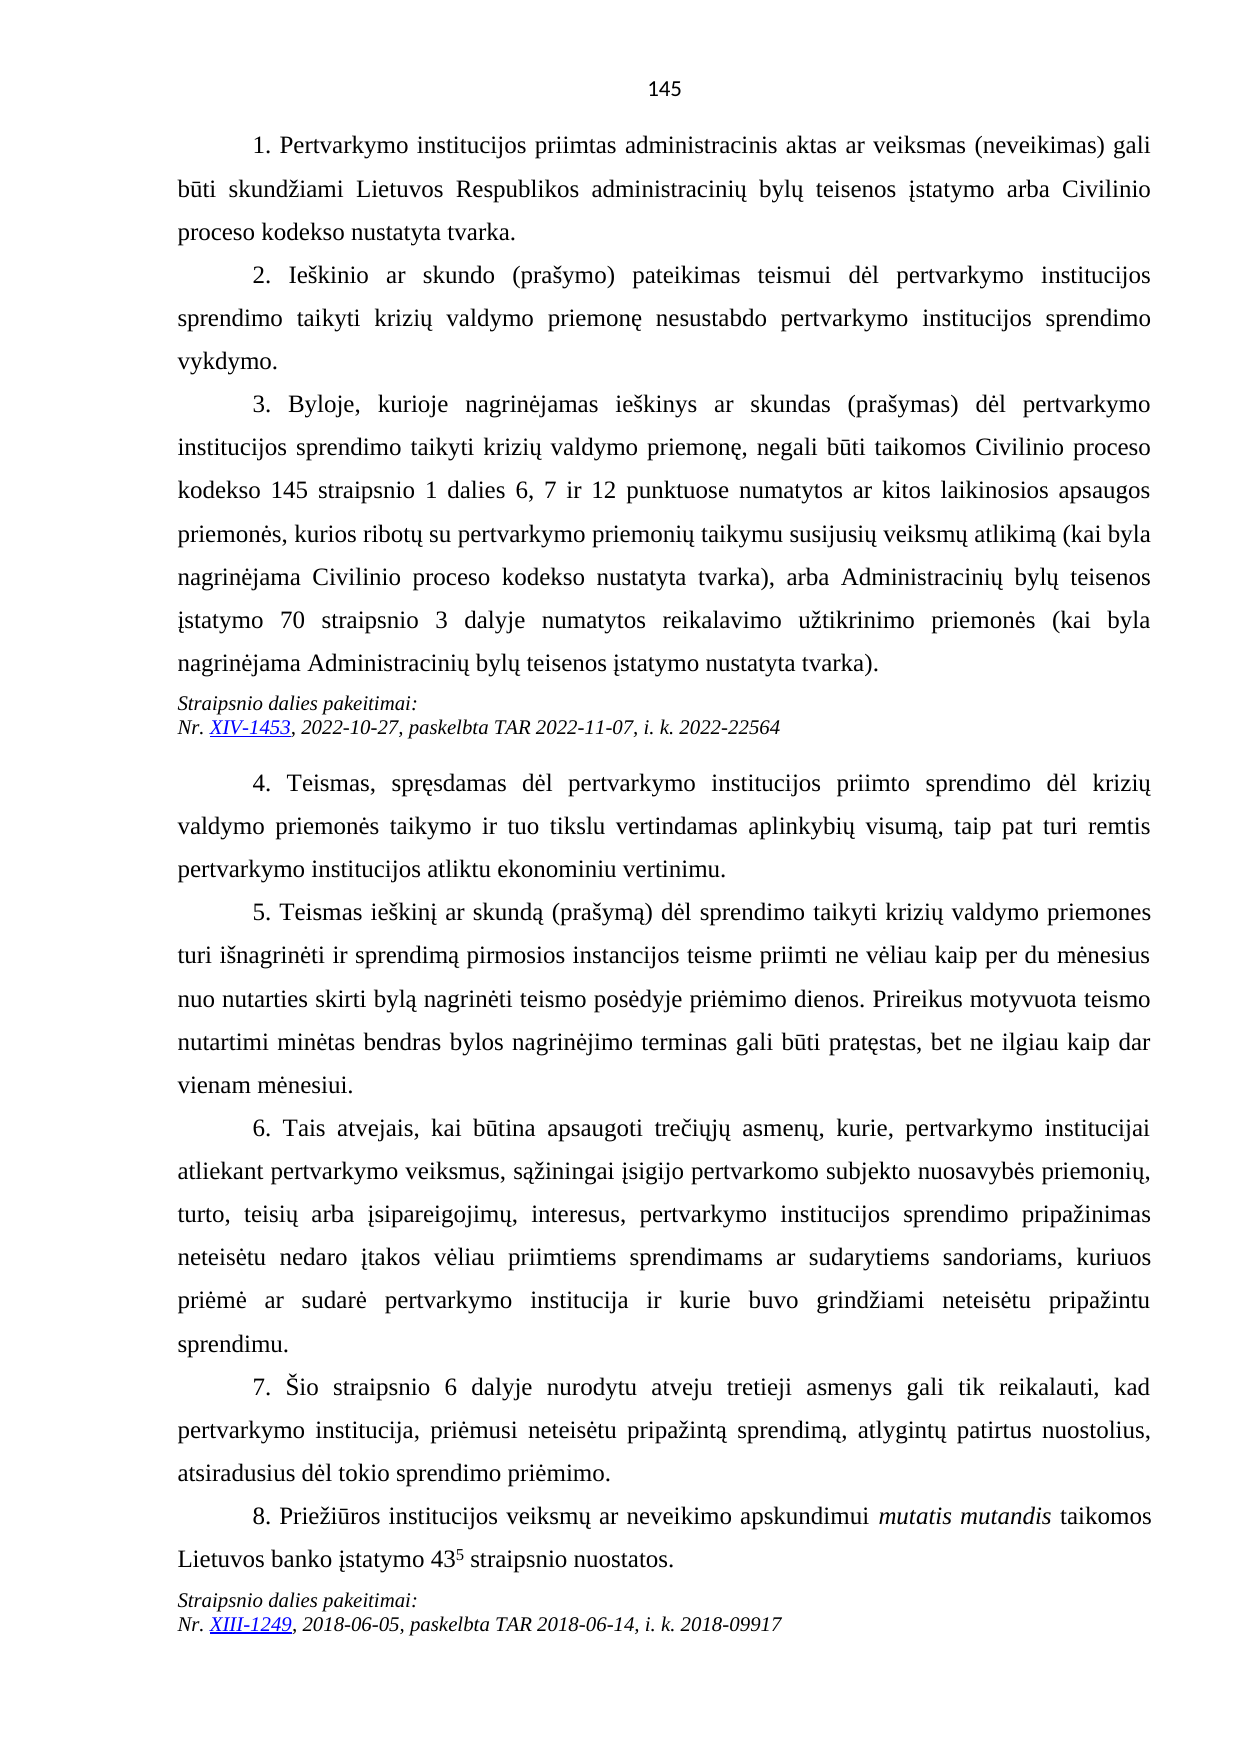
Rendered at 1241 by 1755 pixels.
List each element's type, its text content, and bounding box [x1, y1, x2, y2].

text 1. Pertvarkymo institucijos priimtas administracinis aktas ar veiksmas (neveikimas) gali būti skundžiami Lietuvos Respublikos administracinių bylų teisenos įstatymo arba Civilinio proceso kodekso nustatyta tvarka. [177, 131, 1152, 246]
text 5. Teismas ieškinį ar skundą (prašymą) dėl sprendimo taikyti krizių valdymo priemones turi išnagrinėti ir sprendimą pirmosios instancijos teisme priimti ne vėliau kaip per du mėnesius nuo nutarties skirti bylą nagrinėti teismo posėdyje priėmimo dienos. Prireikus motyvuota teismo nutartimi minėtas bendras bylos nagrinėjimo terminas gali būti pratęstas, bet ne ilgiau kaip dar vienam mėnesiui. [177, 897, 1152, 1099]
text 8. Priežiūros institucijos veiksmų ar neveikimo apskundimui mutatis mutandis taikomos Lietuvos banko įstatymo 435 straipsnio nuostatos. [177, 1501, 1152, 1573]
text 2. Ieškinio ar skundo (prašymo) pateikimas teismui dėl pertvarkymo institucijos sprendimo taikyti krizių valdymo priemonę nesustabdo pertvarkymo institucijos sprendimo vykdymo. [177, 260, 1152, 375]
text 7. Šio straipsnio 6 dalyje nurodytu atveju tretieji asmenys gali tik reikalauti, kad pertvarkymo institucija, priėmusi neteisėtu pripažintą sprendimą, atlygintų patirtus nuostolius, atsiradusius dėl tokio sprendimo priėmimo. [177, 1372, 1152, 1487]
text Nr. XIII-1249, 2018-06-05, paskelbta TAR 2018-06-14, i. k. 2018-09917 [177, 1612, 1152, 1636]
text 3. Byloje, kurioje nagrinėjamas ieškinys ar skundas (prašymas) dėl pertvarkymo institucijos sprendimo taikyti krizių valdymo priemonę, negali būti taikomos Civilinio proceso kodekso 145 straipsnio 1 dalies 6, 7 ir 12 punktuose numatytos ar kitos laikinosios apsaugos priemonės, kurios ribotų su pertvarkymo priemonių taikymu susijusių veiksmų atlikimą (kai byla nagrinėjama Civilinio proceso kodekso nustatyta tvarka), arba Administracinių bylų teisenos įstatymo 70 straipsnio 3 dalyje numatytos reikalavimo užtikrinimo priemonės (kai byla nagrinėjama Administracinių bylų teisenos įstatymo nustatyta tvarka). [177, 389, 1152, 677]
text Nr. XIV-1453, 2022-10-27, paskelbta TAR 2022-11-07, i. k. 2022-22564 [177, 715, 1152, 739]
text 4. Teismas, spręsdamas dėl pertvarkymo institucijos priimto sprendimo dėl krizių valdymo priemonės taikymo ir tuo tikslu vertindamas aplinkybių visumą, taip pat turi remtis pertvarkymo institucijos atliktu ekonominiu vertinimu. [177, 768, 1152, 883]
text Straipsnio dalies pakeitimai: [177, 691, 1152, 715]
text Straipsnio dalies pakeitimai: [177, 1587, 1152, 1612]
text 6. Tais atvejais, kai būtina apsaugoti trečiųjų asmenų, kurie, pertvarkymo institucijai atliekant pertvarkymo veiksmus, sąžiningai įsigijo pertvarkomo subjekto nuosavybės priemonių, turto, teisių arba įsipareigojimų, interesus, pertvarkymo institucijos sprendimo pripažinimas neteisėtu nedaro įtakos vėliau priimtiems sprendimams ar sudarytiems sandoriams, kuriuos priėmė ar sudarė pertvarkymo institucija ir kurie buvo grindžiami neteisėtu pripažintu sprendimu. [177, 1113, 1152, 1357]
